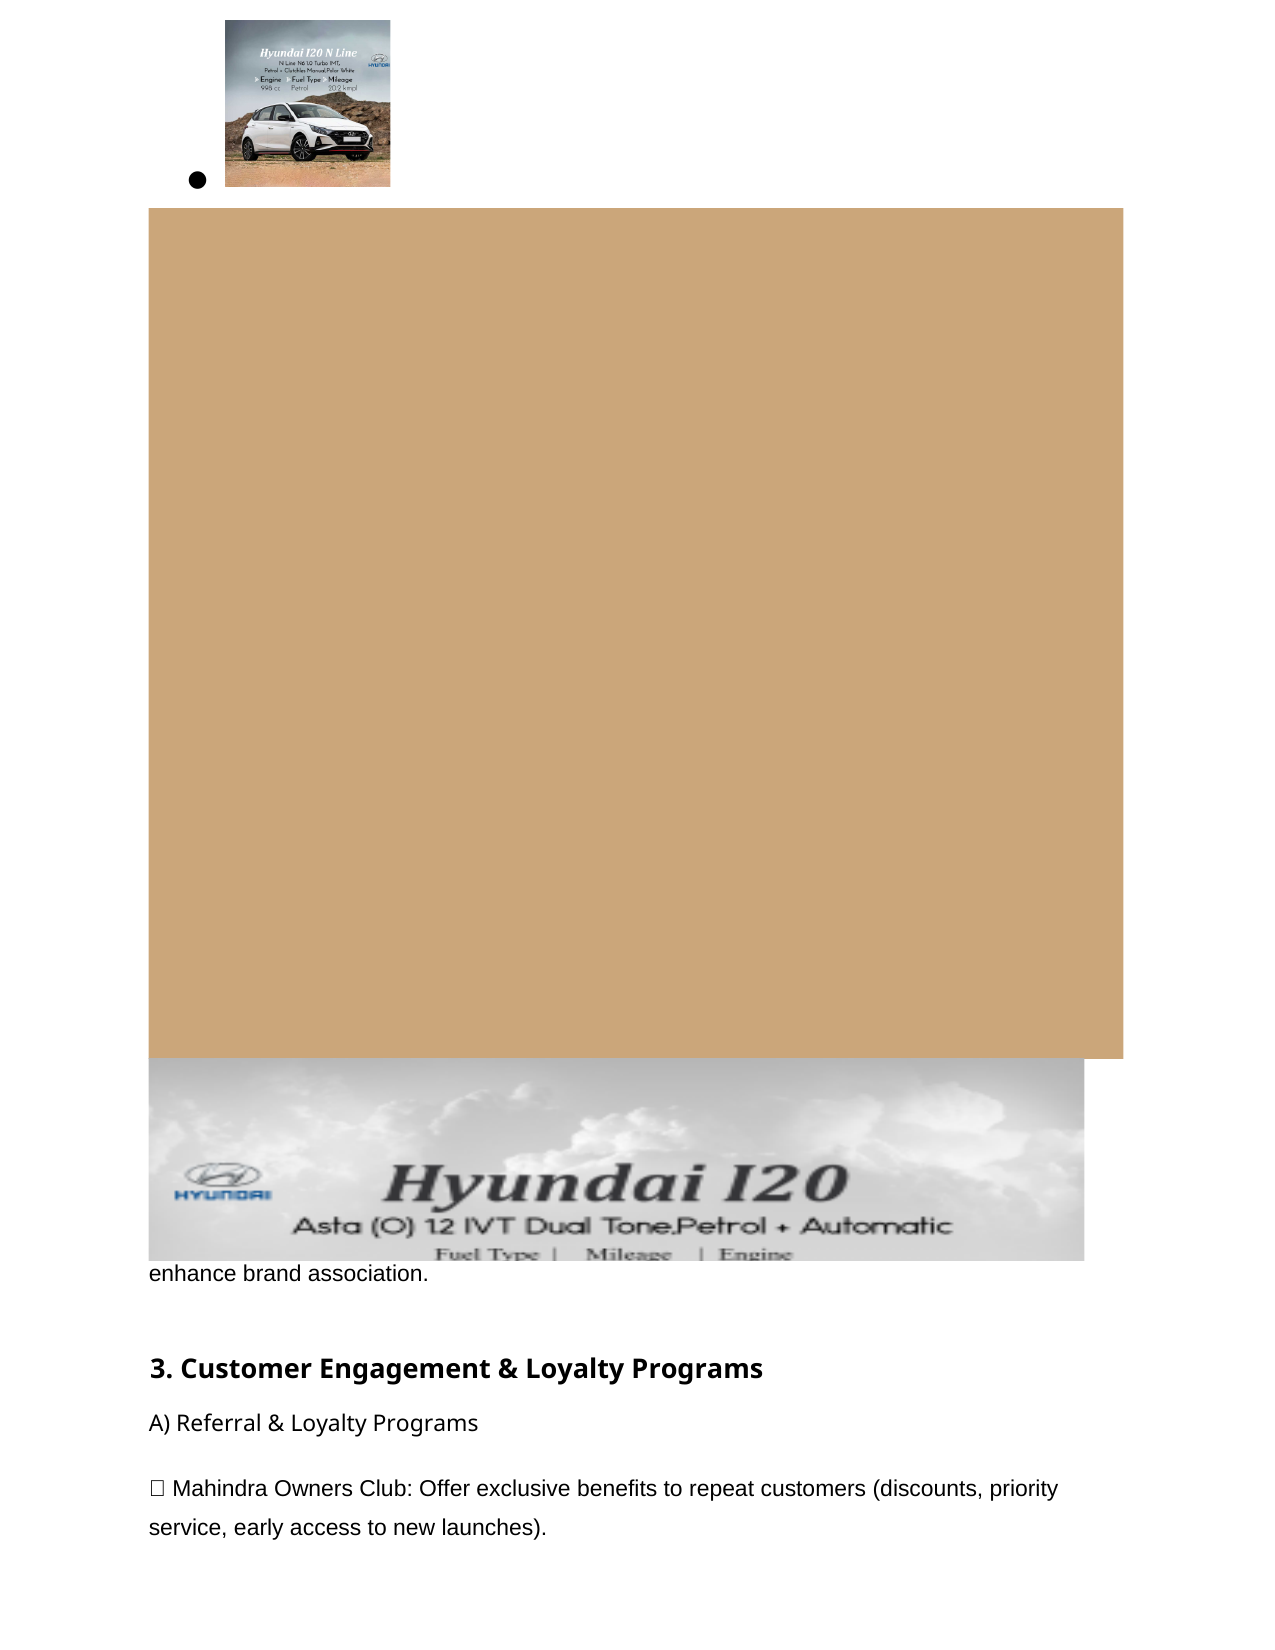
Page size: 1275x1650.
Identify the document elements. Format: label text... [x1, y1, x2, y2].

text A) Referral & Loyalty Programs [148, 1407, 1125, 1438]
subtitle 3. Customer Engagement & Loyalty Programs [150, 1349, 939, 1386]
text ✅ Mahindra Owners Club: Offer exclusive benefits to repeat customers (discounts, priority service, early access to new launches). [148, 1475, 1125, 1541]
text enhance brand association. [148, 1260, 1125, 1286]
picture [148, 208, 1124, 1261]
picture [225, 20, 391, 187]
